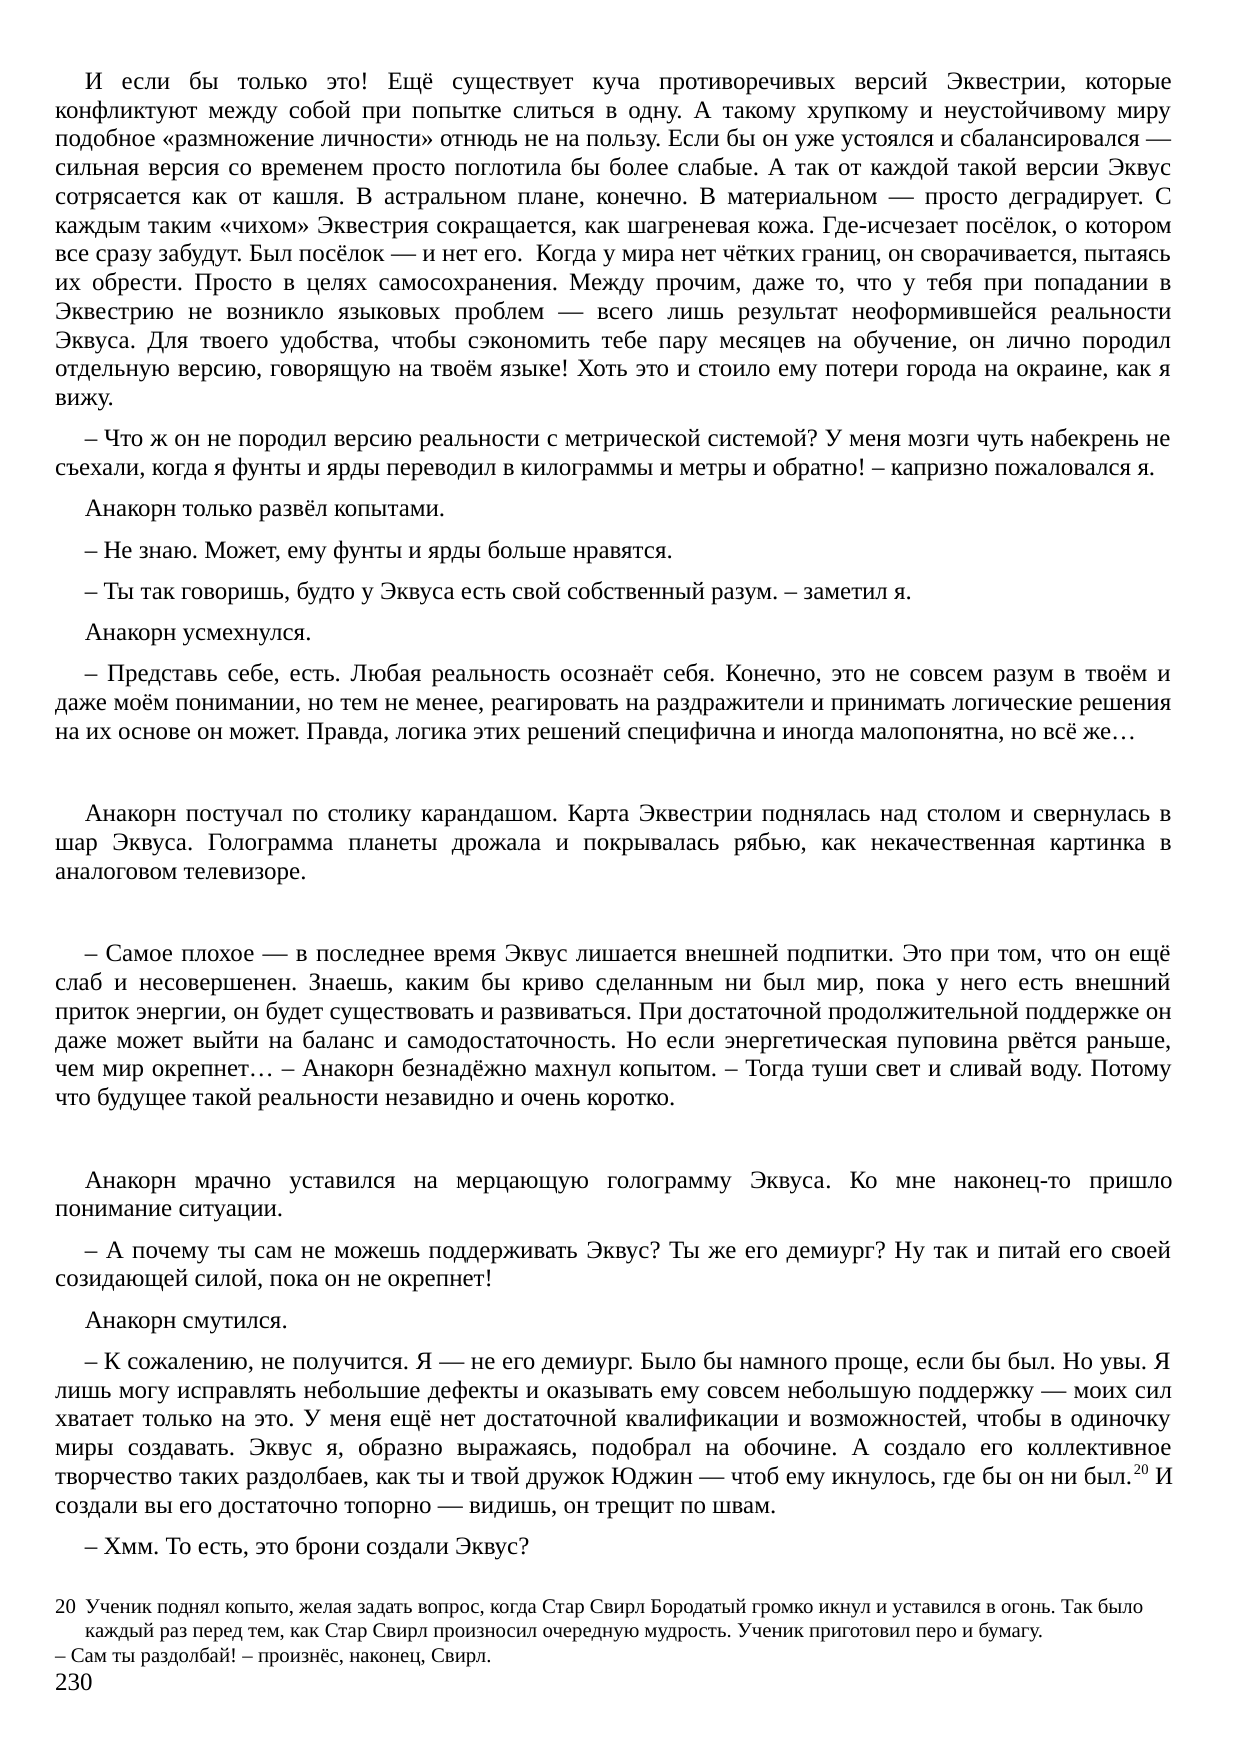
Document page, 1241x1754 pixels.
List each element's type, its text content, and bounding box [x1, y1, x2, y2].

text Анакорн мрачно уставился на мерцающую голограмму Эквуса. Ко мне наконец-то пришло понимание ситуации. [55, 1165, 1173, 1222]
text Анакорн постучал по столику карандашом. Карта Эквестрии поднялась над столом и свернулась в шар Эквуса. Голограмма планеты дрожала и покрывалась рябью, как некачественная картинка в аналоговом телевизоре. [55, 798, 1173, 885]
text – Что ж он не породил версию реальности с метрической системой? У меня мозги чуть набекрень не съехали, когда я фунты и ярды переводил в килограммы и метры и обратно! – капризно пожаловался я. [55, 423, 1173, 481]
text – А почему ты сам не можешь поддерживать Эквус? Ты же его демиург? Ну так и питай его своей созидающей силой, пока он не окрепнет! [55, 1235, 1173, 1292]
text Ученик поднял копыто, желая задать вопрос, когда Стар Свирл Бородатый громко икнул и уставился в огонь. Так было каждый раз перед тем, как Стар Свирл произносил очередную мудрость. Ученик приготовил перо и бумагу. [55, 1594, 1173, 1642]
text – Ты так говоришь, будто у Эквуса есть свой собственный разум. – заметил я. [55, 576, 1173, 605]
text – Представь себе, есть. Любая реальность осознаёт себя. Конечно, это не совсем разум в твоём и даже моём понимании, но тем не менее, реагировать на раздражители и принимать логические решения на их основе он может. Правда, логика этих решений специфична и иногда малопонятна, но всё же… [55, 658, 1173, 745]
text – Сам ты раздолбай! – произнёс, наконец, Свирл. [55, 1642, 1173, 1667]
text – Не знаю. Может, ему фунты и ярды больше нравятся. [55, 535, 1173, 563]
text Анакорн смутился. [55, 1305, 1173, 1333]
text – Хмм. То есть, это брони создали Эквус? [55, 1531, 1173, 1560]
text И если бы только это! Ещё существует куча противоречивых версий Эквестрии, которые конфликтуют между собой при попытке слиться в одну. А такому хрупкому и неустойчивому миру подобное «размножение личности» отнюдь не на пользу. Если бы он уже устоялся и сбалансировался — сильная версия со временем просто поглотила бы более слабые. А так от каждой такой версии Эквус сотрясается как от кашля. В астральном плане, конечно. В материальном — просто деградирует. С каждым таким «чихом» Эквестрия сокращается, как шагреневая кожа. Где-исчезает посёлок, о котором все сразу забудут. Был посёлок — и нет его. Когда у мира нет чётких границ, он сворачивается, пытаясь их обрести. Просто в целях самосохранения. Между прочим, даже то, что у тебя при попадании в Эквестрию не возникло языковых проблем — всего лишь результат неоформившейся реальности Эквуса. Для твоего удобства, чтобы сэкономить тебе пару месяцев на обучение, он лично породил отдельную версию, говорящую на твоём языке! Хоть это и стоило ему потери города на окраине, как я вижу. [55, 66, 1173, 411]
text – К сожалению, не получится. Я — не его демиург. Было бы намного проще, если бы был. Но увы. Я лишь могу исправлять небольшие дефекты и оказывать ему совсем небольшую поддержку — моих сил хватает только на это. У меня ещё нет достаточной квалификации и возможностей, чтобы в одиночку миры создавать. Эквус я, образно выражаясь, подобрал на обочине. А создало его коллективное творчество таких раздолбаев, как ты и твой дружок Юджин — чтоб ему икнулось, где бы он ни был. И создали вы его достаточно топорно — видишь, он трещит по швам. [55, 1346, 1173, 1518]
text – Самое плохое — в последнее время Эквус лишается внешней подпитки. Это при том, что он ещё слаб и несовершенен. Знаешь, каким бы криво сделанным ни был мир, пока у него есть внешний приток энергии, он будет существовать и развиваться. При достаточной продолжительной поддержке он даже может выйти на баланс и самодостаточность. Но если энергетическая пуповина рвётся раньше, чем мир окрепнет… – Анакорн безнадёжно махнул копытом. – Тогда туши свет и сливай воду. Потому что будущее такой реальности незавидно и очень коротко. [55, 938, 1173, 1111]
text Анакорн только развёл копытами. [55, 493, 1173, 522]
text Анакорн усмехнулся. [55, 617, 1173, 646]
